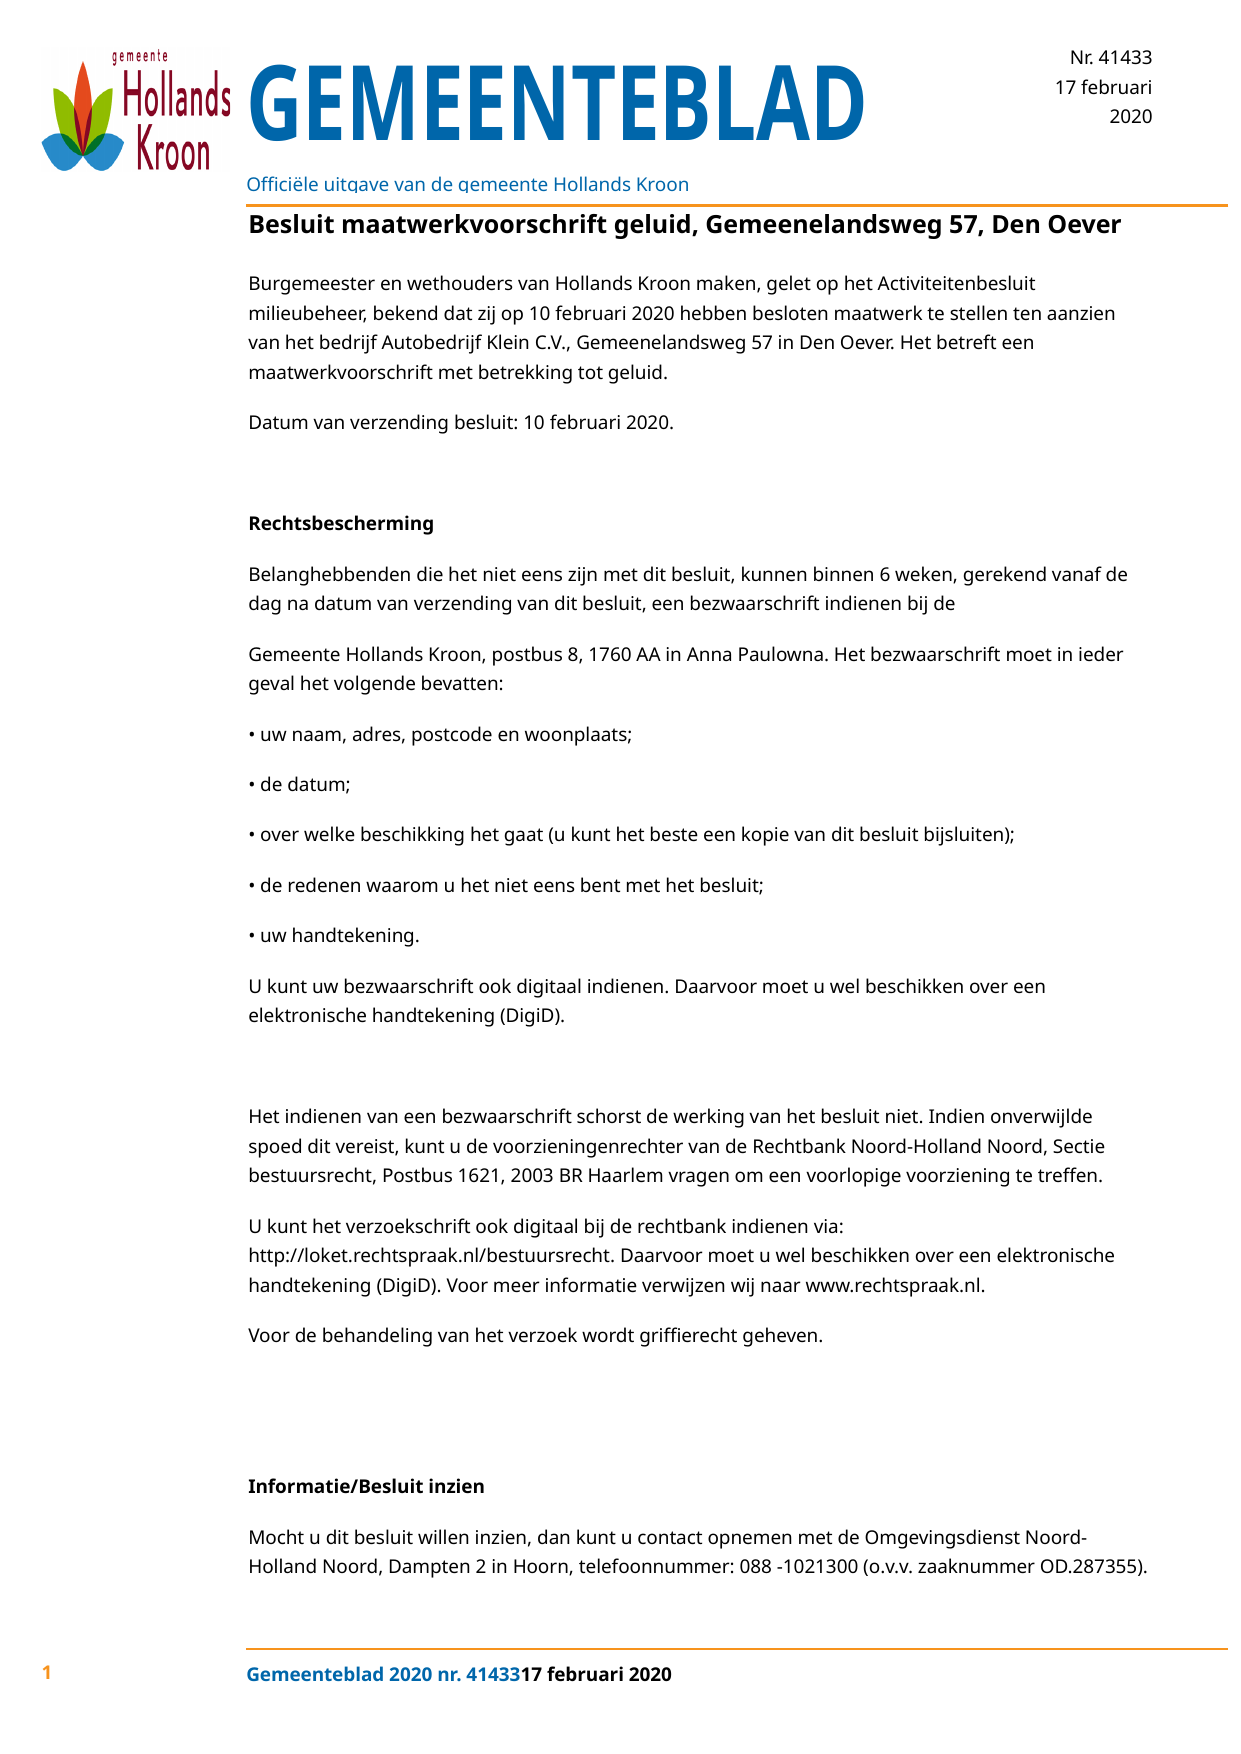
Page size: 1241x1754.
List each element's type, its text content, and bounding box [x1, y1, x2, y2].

text • over welke beschikking het gaat (u kunt het beste een kopie van dit besluit bijsluiten); [248, 822, 1152, 847]
text U kunt het verzoekschrift ook digitaal bij de rechtbank indienen via: http://loket.rechtspraak.nl/bestuursrecht. Daarvoor moet u wel beschikken over een elektronische handtekening (DigiD). Voor meer informatie verwijzen wij naar www.rechtspraak.nl. [248, 1213, 1152, 1298]
text Burgemeester en wethouders van Hollands Kroon maken, gelet op het Activiteitenbesluit milieubeheer, bekend dat zij op 10 februari 2020 hebben besloten maatwerk te stellen ten aanzien van het bedrijf Autobedrijf Klein C.V., Gemeenelandsweg 57 in Den Oever. Het betreft een maatwerkvoorschrift met betrekking tot geluid. [248, 270, 1152, 385]
text Gemeente Hollands Kroon, postbus 8, 1760 AA in Anna Paulowna. Het bezwaarschrift moet in ieder geval het volgende bevatten: [248, 641, 1152, 696]
text • de redenen waarom u het niet eens bent met het besluit; [248, 872, 1152, 898]
picture [41, 47, 231, 172]
text Mocht u dit besluit willen inzien, dan kunt u contact opnemen met de Omgevingsdienst Noord-Holland Noord, Dampten 2 in Hoorn, telefoonnummer: 088 -1021300 (o.v.v. zaaknummer OD.287355). [248, 1524, 1152, 1579]
text Voor de behandeling van het verzoek wordt griffierecht geheven. [248, 1322, 1152, 1348]
text Besluit maatwerkvoorschrift geluid, Gemeenelandsweg 57, Den Oever [248, 207, 1152, 241]
text • de datum; [248, 771, 1152, 797]
text Informatie/Besluit inzien [248, 1474, 1152, 1499]
text Rechtsbescherming [248, 510, 1152, 536]
text Belanghebbenden die het niet eens zijn met dit besluit, kunnen binnen 6 weken, gerekend vanaf de dag na datum van verzending van dit besluit, een bezwaarschrift indienen bij de [248, 561, 1152, 616]
text U kunt uw bezwaarschrift ook digitaal indienen. Daarvoor moet u wel beschikken over een elektronische handtekening (DigiD). [248, 973, 1152, 1028]
text Het indienen van een bezwaarschrift schorst de werking van het besluit niet. Indien onverwijlde spoed dit vereist, kunt u de voorzieningenrechter van de Rechtbank Noord-Holland Noord, Sectie bestuursrecht, Postbus 1621, 2003 BR Haarlem vragen om een voorlopige voorziening te treffen. [248, 1103, 1152, 1188]
text • uw handtekening. [248, 922, 1152, 948]
text Datum van verzending besluit: 10 februari 2020. [248, 409, 1152, 435]
text • uw naam, adres, postcode en woonplaats; [248, 721, 1152, 746]
